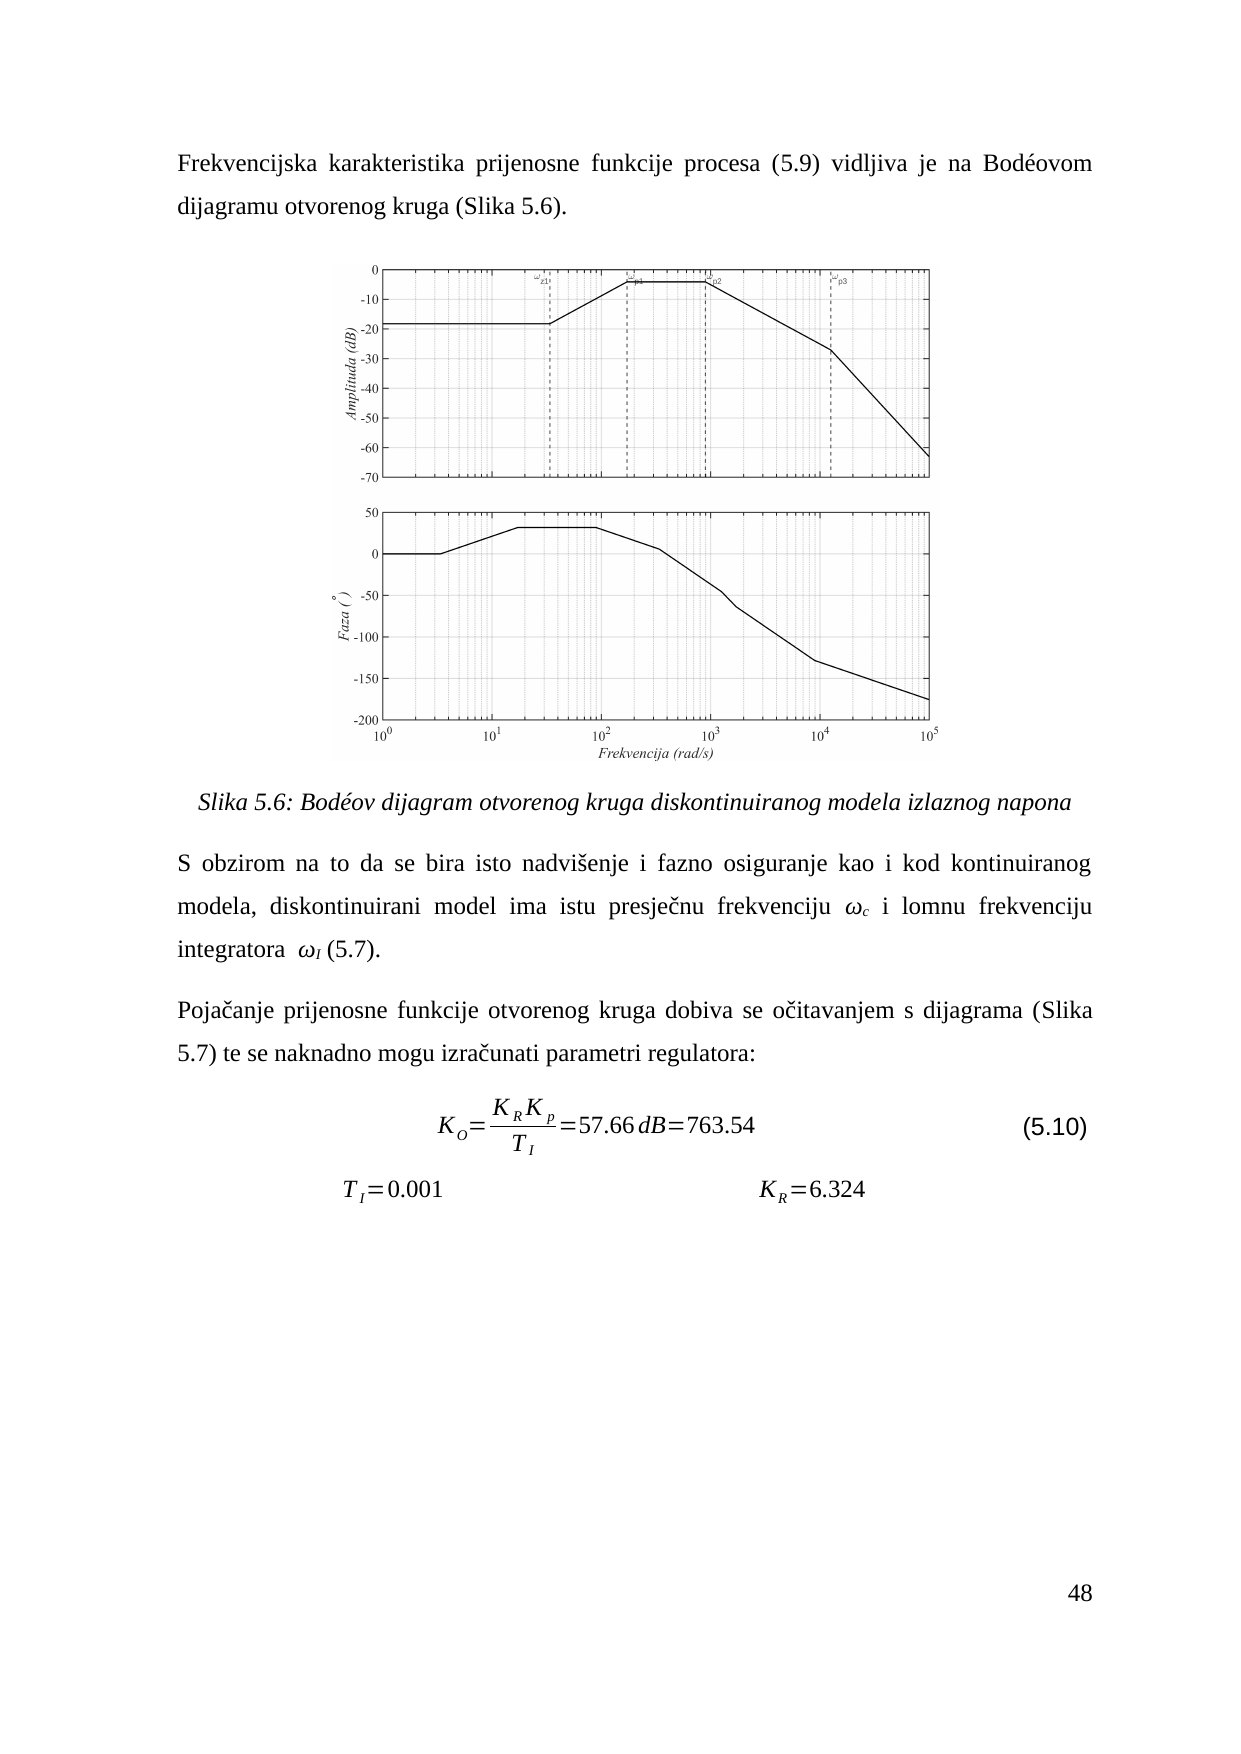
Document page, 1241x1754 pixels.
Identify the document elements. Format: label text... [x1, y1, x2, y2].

text S obzirom na to da se bira isto nadvišenje i fazno osiguranje kao i kod kontinuiranog modela, diskontinuirani model ima istu presječnu frekvenciju ωc i lomnu frekvenciju integratora ωI (5.7). [177, 848, 1093, 963]
table_cell [1016, 1170, 1093, 1217]
table_cell [608, 1170, 1016, 1217]
table_header (5.10) [1016, 1088, 1093, 1169]
table_header [177, 1088, 1016, 1169]
text Frekvencijska karakteristika prijenosne funkcije procesa (5.9) vidljiva je na Bodéovom dijagramu otvorenog kruga (Slika 5.6). [177, 148, 1093, 219]
table_cell [177, 1170, 608, 1217]
picture [331, 264, 939, 762]
text Slika 5.6: Bodéov dijagram otvorenog kruga diskontinuiranog modela izlaznog napona [182, 787, 1087, 815]
text Pojačanje prijenosne funkcije otvorenog kruga dobiva se očitavanjem s dijagrama (Slika 5.7) te se naknadno mogu izračunati parametri regulatora: [177, 995, 1093, 1067]
